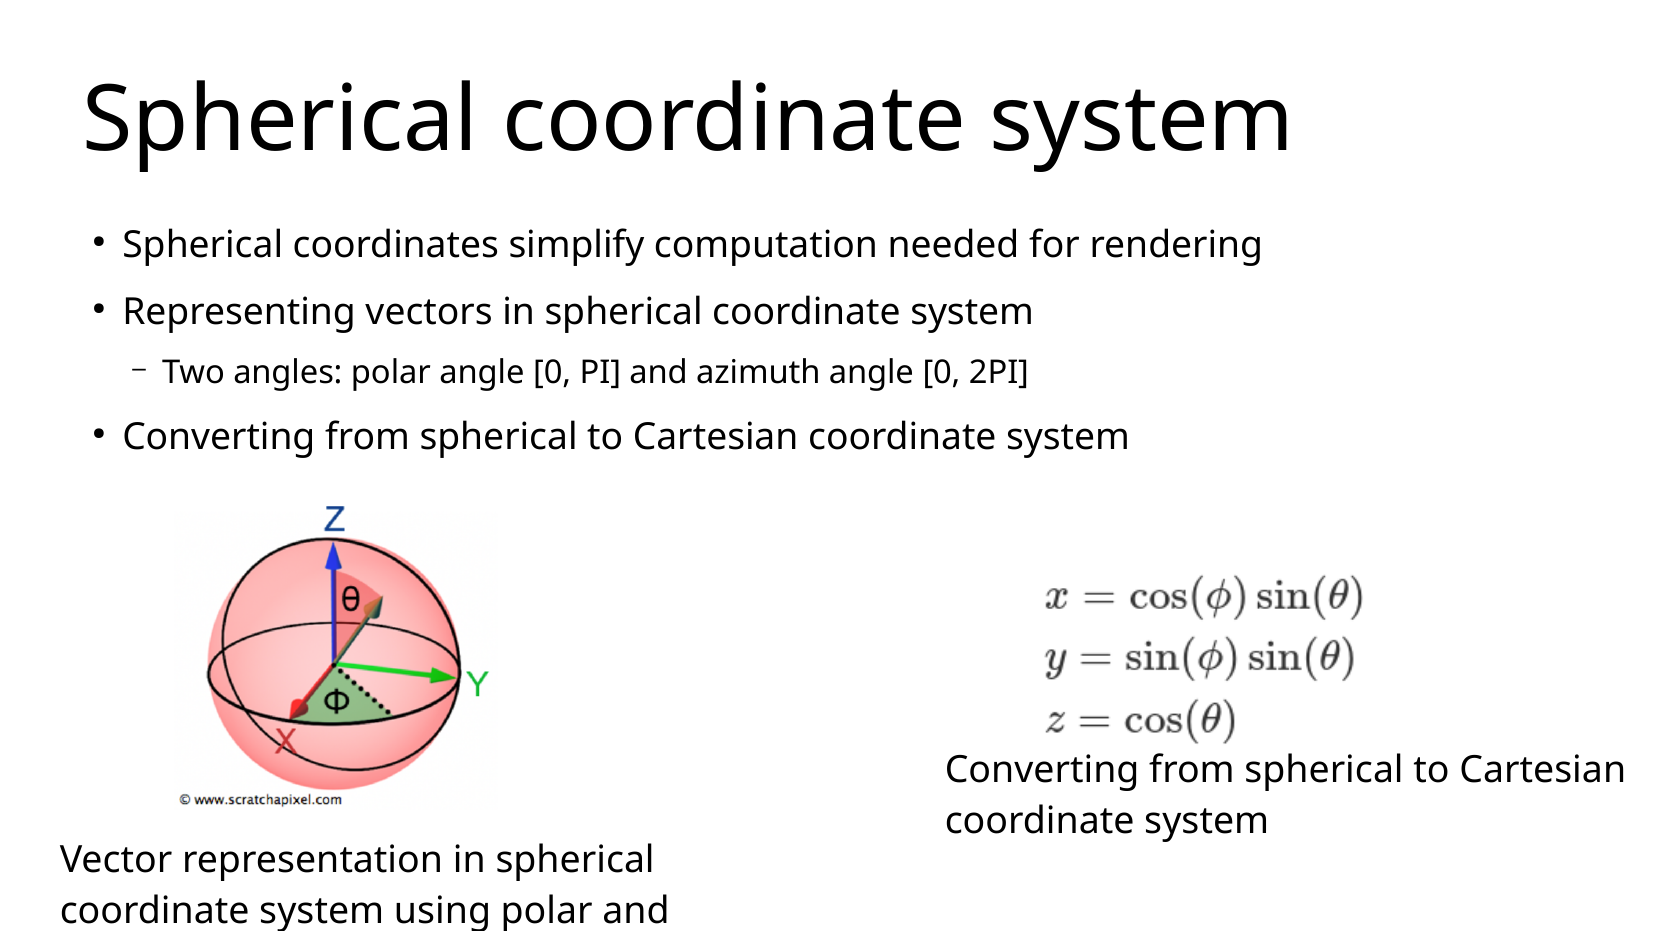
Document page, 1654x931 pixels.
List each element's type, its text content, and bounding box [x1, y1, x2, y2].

text_box Converting from spherical to Cartesian coordinate system [930, 735, 1654, 843]
text_box Vector representation in spherical coordinate system using polar and azimuth angle. [45, 825, 781, 931]
list Spherical coordinates simplify computation needed for rendering Representing vectors in spherical coordinate system Two angles: polar angle [0, PI] and azimuth angle [0, 2PI] Converting from spherical to Cartesian coordinate system [82, 217, 1571, 466]
title Spherical coordinate system [82, 37, 1571, 193]
picture [1018, 562, 1396, 735]
picture [165, 486, 536, 811]
